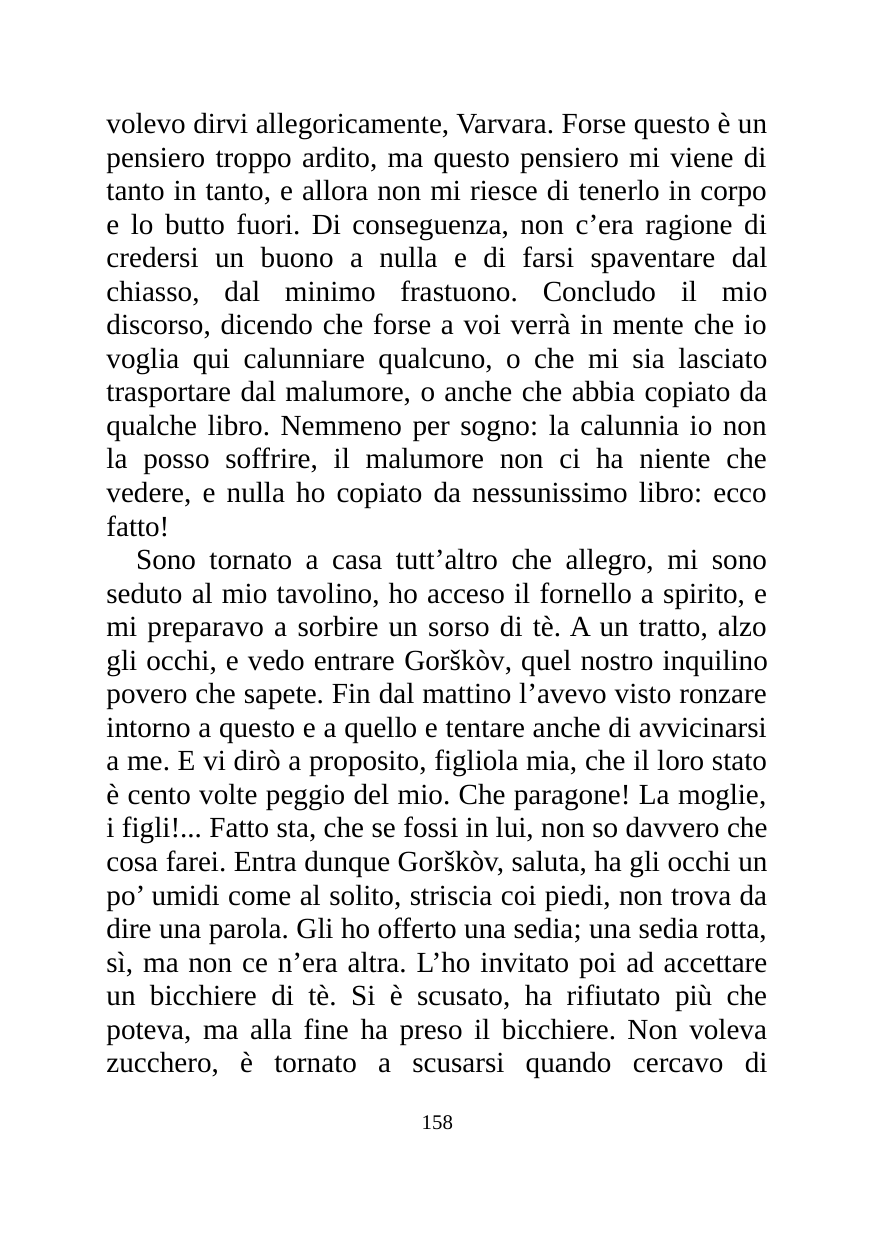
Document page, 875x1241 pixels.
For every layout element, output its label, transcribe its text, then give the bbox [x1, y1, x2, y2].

text volevo dirvi allegoricamente, Varvara. Forse questo è un pensiero troppo ardito, ma questo pensiero mi viene di tanto in tanto, e allora non mi riesce di tenerlo in corpo e lo butto fuori. Di conseguenza, non c’era ragione di credersi un buono a nulla e di farsi spaventare dal chiasso, dal minimo frastuono. Concludo il mio discorso, dicendo che forse a voi verrà in mente che io voglia qui calunniare qualcuno, o che mi sia lasciato trasportare dal malumore, o anche che abbia copiato da qualche libro. Nemmeno per sogno: la calunnia io non la posso soffrire, il malumore non ci ha niente che vedere, e nulla ho copiato da nessunissimo libro: ecco fatto! [106, 106, 768, 542]
text Sono tornato a casa tutt’altro che allegro, mi sono seduto al mio tavolino, ho acceso il fornello a spirito, e mi preparavo a sorbire un sorso di tè. A un tratto, alzo gli occhi, e vedo entrare Gorškòv, quel nostro inquilino povero che sapete. Fin dal mattino l’avevo visto ronzare intorno a questo e a quello e tentare anche di avvicinarsi a me. E vi dirò a proposito, figliola mia, che il loro stato è cento volte peggio del mio. Che paragone! La moglie, i figli!... Fatto sta, che se fossi in lui, non so davvero che cosa farei. Entra dunque Gorškòv, saluta, ha gli occhi un po’ umidi come al solito, striscia coi piedi, non trova da dire una parola. Gli ho offerto una sedia; una sedia rotta, sì, ma non ce n’era altra. L’ho invitato poi ad accettare un bicchiere di tè. Si è scusato, ha rifiutato più che poteva, ma alla fine ha preso il bicchiere. Non voleva zucchero, è tornato a scusarsi quando cercavo di [106, 542, 768, 1079]
